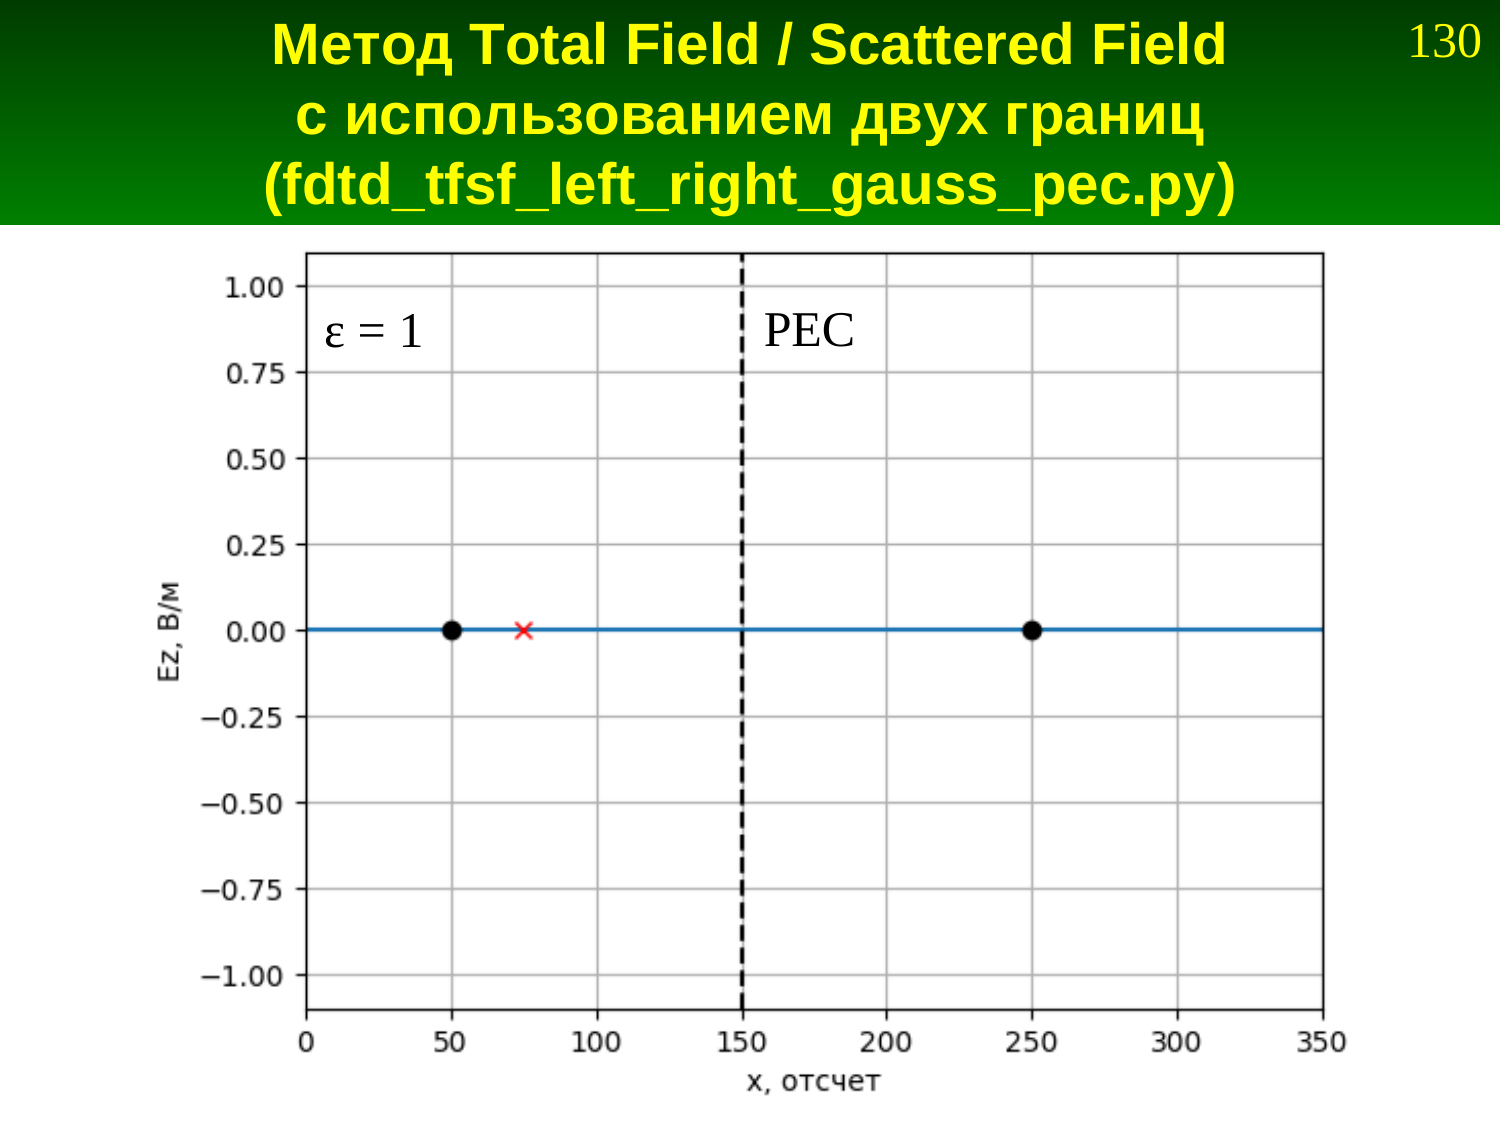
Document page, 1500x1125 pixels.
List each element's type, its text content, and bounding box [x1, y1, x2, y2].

picture [142, 237, 1358, 1118]
text_box ε = 1 [309, 289, 439, 365]
text_box PEC [748, 289, 878, 364]
title Метод Total Field / Scattered Field с использованием двух границ (fdtd_tfsf_left_right_gauss_pec.py) [63, 0, 1437, 225]
